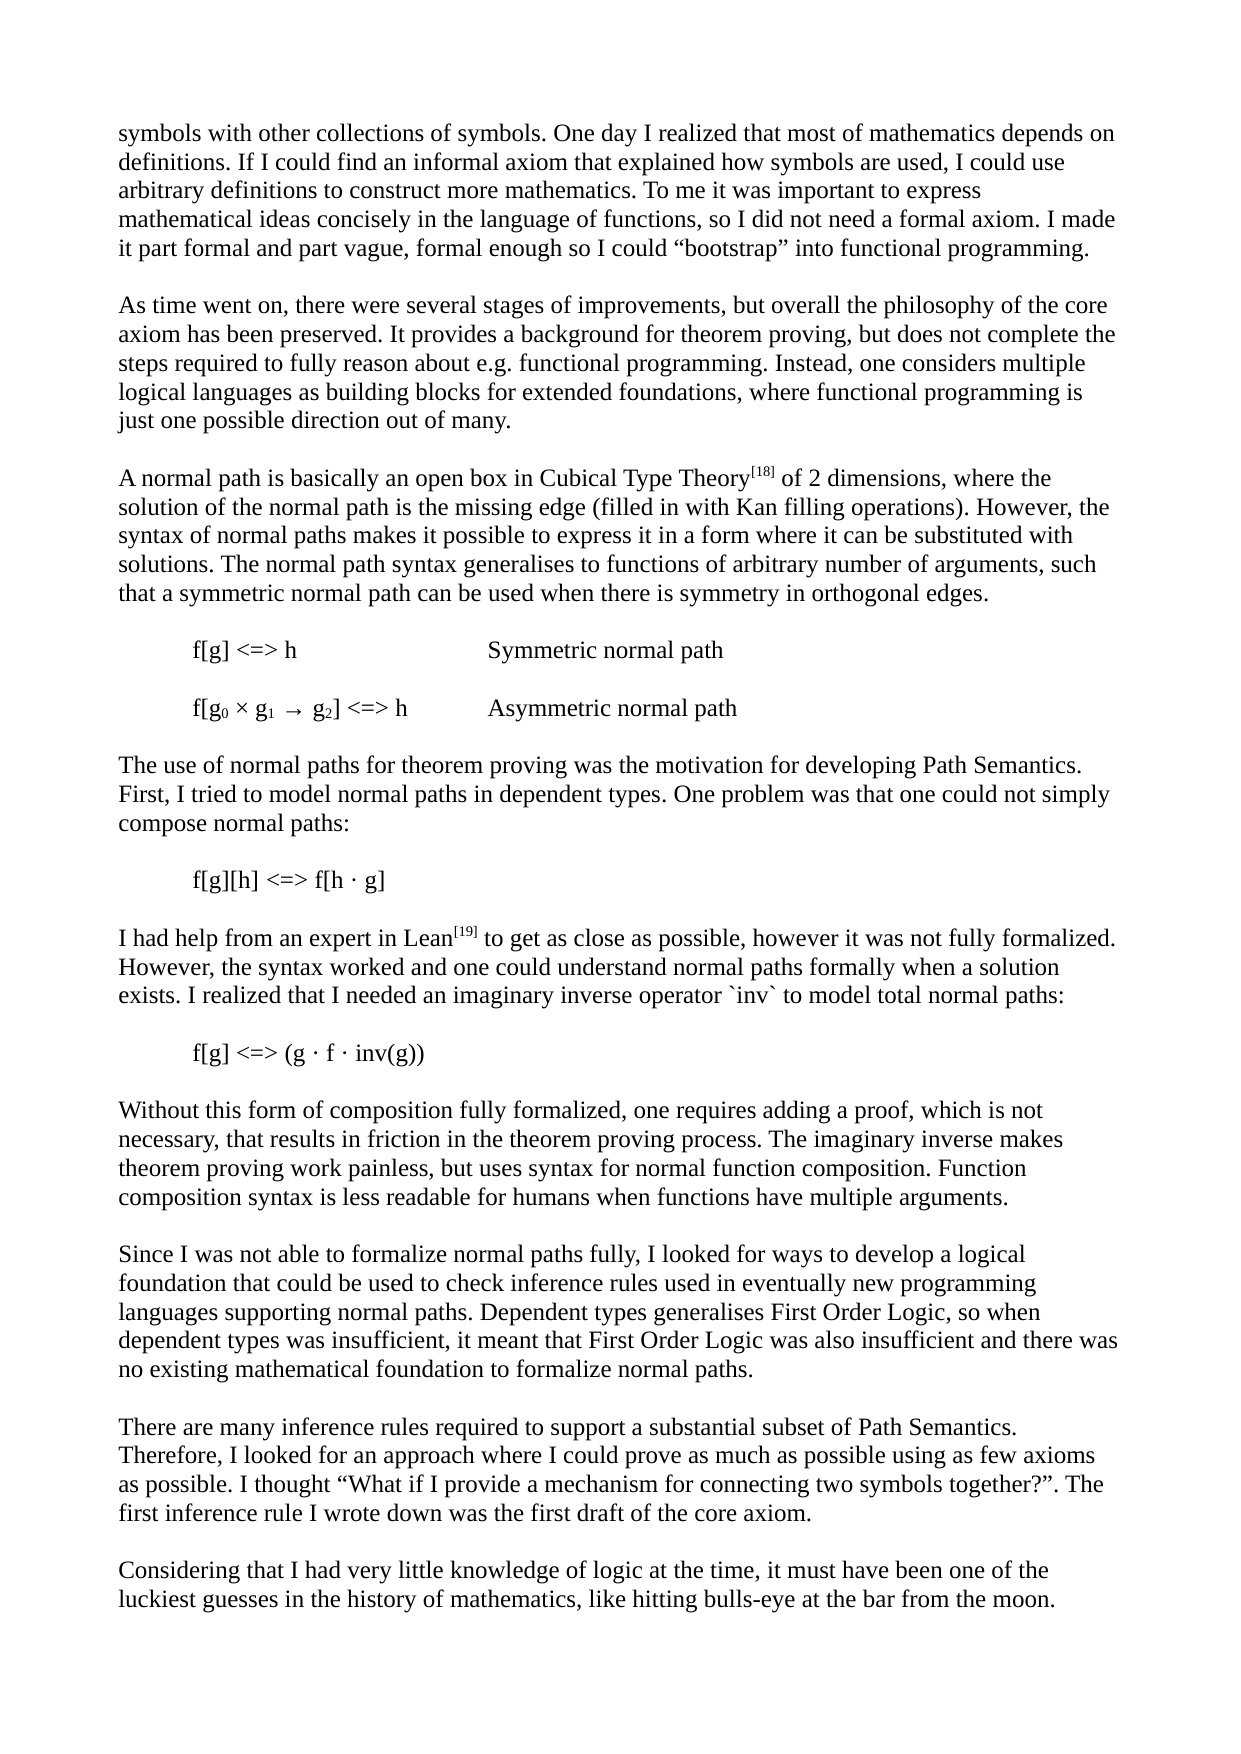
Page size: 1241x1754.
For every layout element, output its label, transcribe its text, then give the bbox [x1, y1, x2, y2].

text symbols with other collections of symbols. One day I realized that most of mathematics depends on definitions. If I could find an informal axiom that explained how symbols are used, I could use arbitrary definitions to construct more mathematics. To me it was important to express mathematical ideas concisely in the language of functions, so I did not need a formal axiom. I made it part formal and part vague, formal enough so I could “bootstrap” into functional programming. [118, 118, 1122, 262]
text Without this form of composition fully formalized, one requires adding a proof, which is not necessary, that results in friction in the theorem proving process. The imaginary inverse makes theorem proving work painless, but uses syntax for normal function composition. Function composition syntax is less readable for humans when functions have multiple arguments. [118, 1096, 1122, 1211]
text Since I was not able to formalize normal paths fully, I looked for ways to develop a logical foundation that could be used to check inference rules used in eventually new programming languages supporting normal paths. Dependent types generalises First Order Logic, so when dependent types was insufficient, it meant that First Order Logic was also insufficient and there was no existing mathematical foundation to formalize normal paths. [118, 1239, 1122, 1383]
text f[g][h] <=> f[h · g] [118, 866, 1122, 894]
text There are many inference rules required to support a substantial subset of Path Semantics. Therefore, I looked for an approach where I could prove as much as possible using as few axioms as possible. I thought “What if I provide a mechanism for connecting two symbols together?”. The first inference rule I wrote down was the first draft of the core axiom. [118, 1412, 1122, 1527]
text f[g0 × g1 → g2] <=> h Asymmetric normal path [118, 693, 1122, 722]
text f[g] <=> h Symmetric normal path [118, 636, 1122, 664]
text The use of normal paths for theorem proving was the motivation for developing Path Semantics. First, I tried to model normal paths in dependent types. One problem was that one could not simply compose normal paths: [118, 751, 1122, 837]
text A normal path is basically an open box in Cubical Type Theory[18] of 2 dimensions, where the solution of the normal path is the missing edge (filled in with Kan filling operations). However, the syntax of normal paths makes it possible to express it in a form where it can be substituted with solutions. The normal path syntax generalises to functions of arbitrary number of arguments, such that a symmetric normal path can be used when there is symmetry in orthogonal edges. [118, 463, 1122, 607]
text Considering that I had very little knowledge of logic at the time, it must have been one of the luckiest guesses in the history of mathematics, like hitting bulls-eye at the bar from the moon. [118, 1556, 1122, 1613]
text I had help from an expert in Lean[19] to get as close as possible, however it was not fully formalized. However, the syntax worked and one could understand normal paths formally when a solution exists. I realized that I needed an imaginary inverse operator `inv` to model total normal paths: [118, 923, 1122, 1009]
text As time went on, there were several stages of improvements, but overall the philosophy of the core axiom has been preserved. It provides a background for theorem proving, but does not complete the steps required to fully reason about e.g. functional programming. Instead, one considers multiple logical languages as building blocks for extended foundations, where functional programming is just one possible direction out of many. [118, 291, 1122, 434]
text f[g] <=> (g · f · inv(g)) [118, 1038, 1122, 1067]
